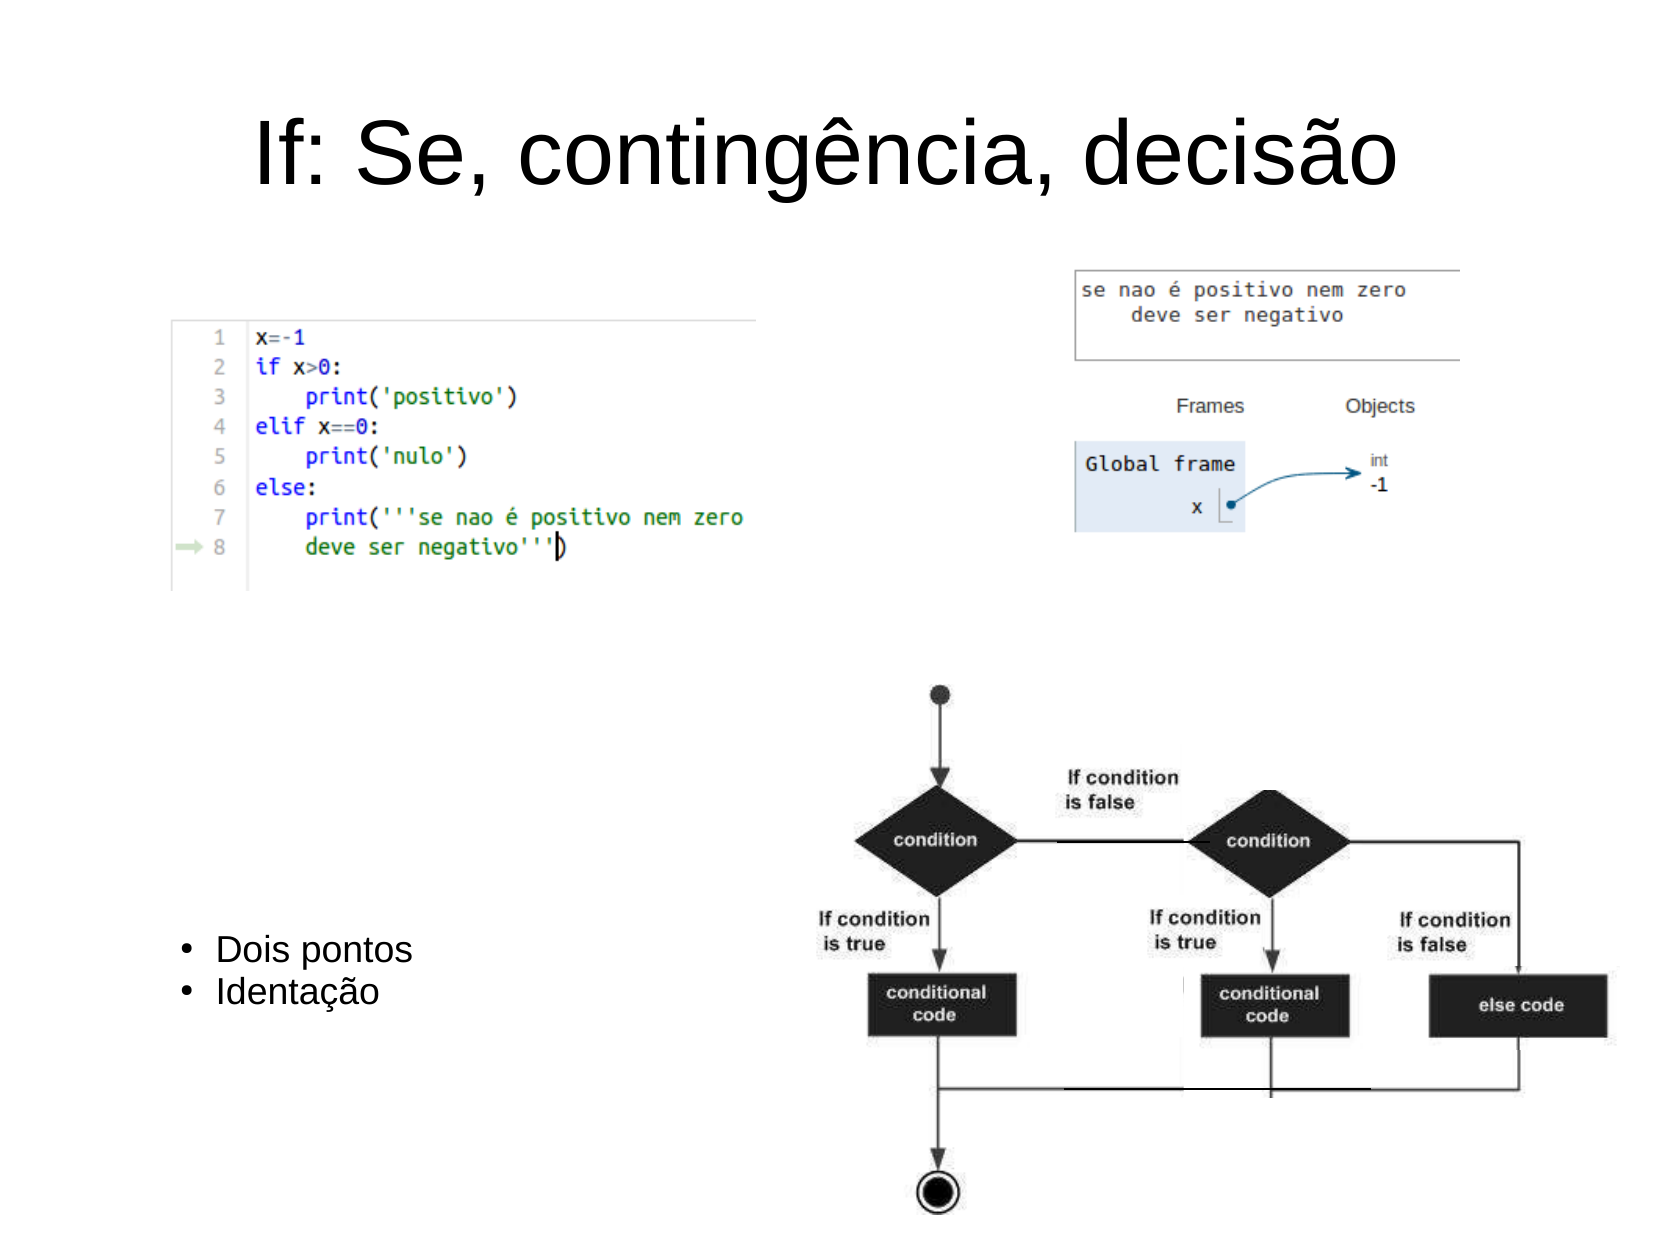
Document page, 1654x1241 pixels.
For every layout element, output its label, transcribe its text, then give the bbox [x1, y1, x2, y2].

picture [779, 685, 1620, 1215]
picture [1067, 267, 1460, 556]
text_box Dois pontos Identação [165, 921, 779, 1111]
title If: Se, contingência, decisão [82, 49, 1571, 257]
picture [165, 309, 756, 591]
